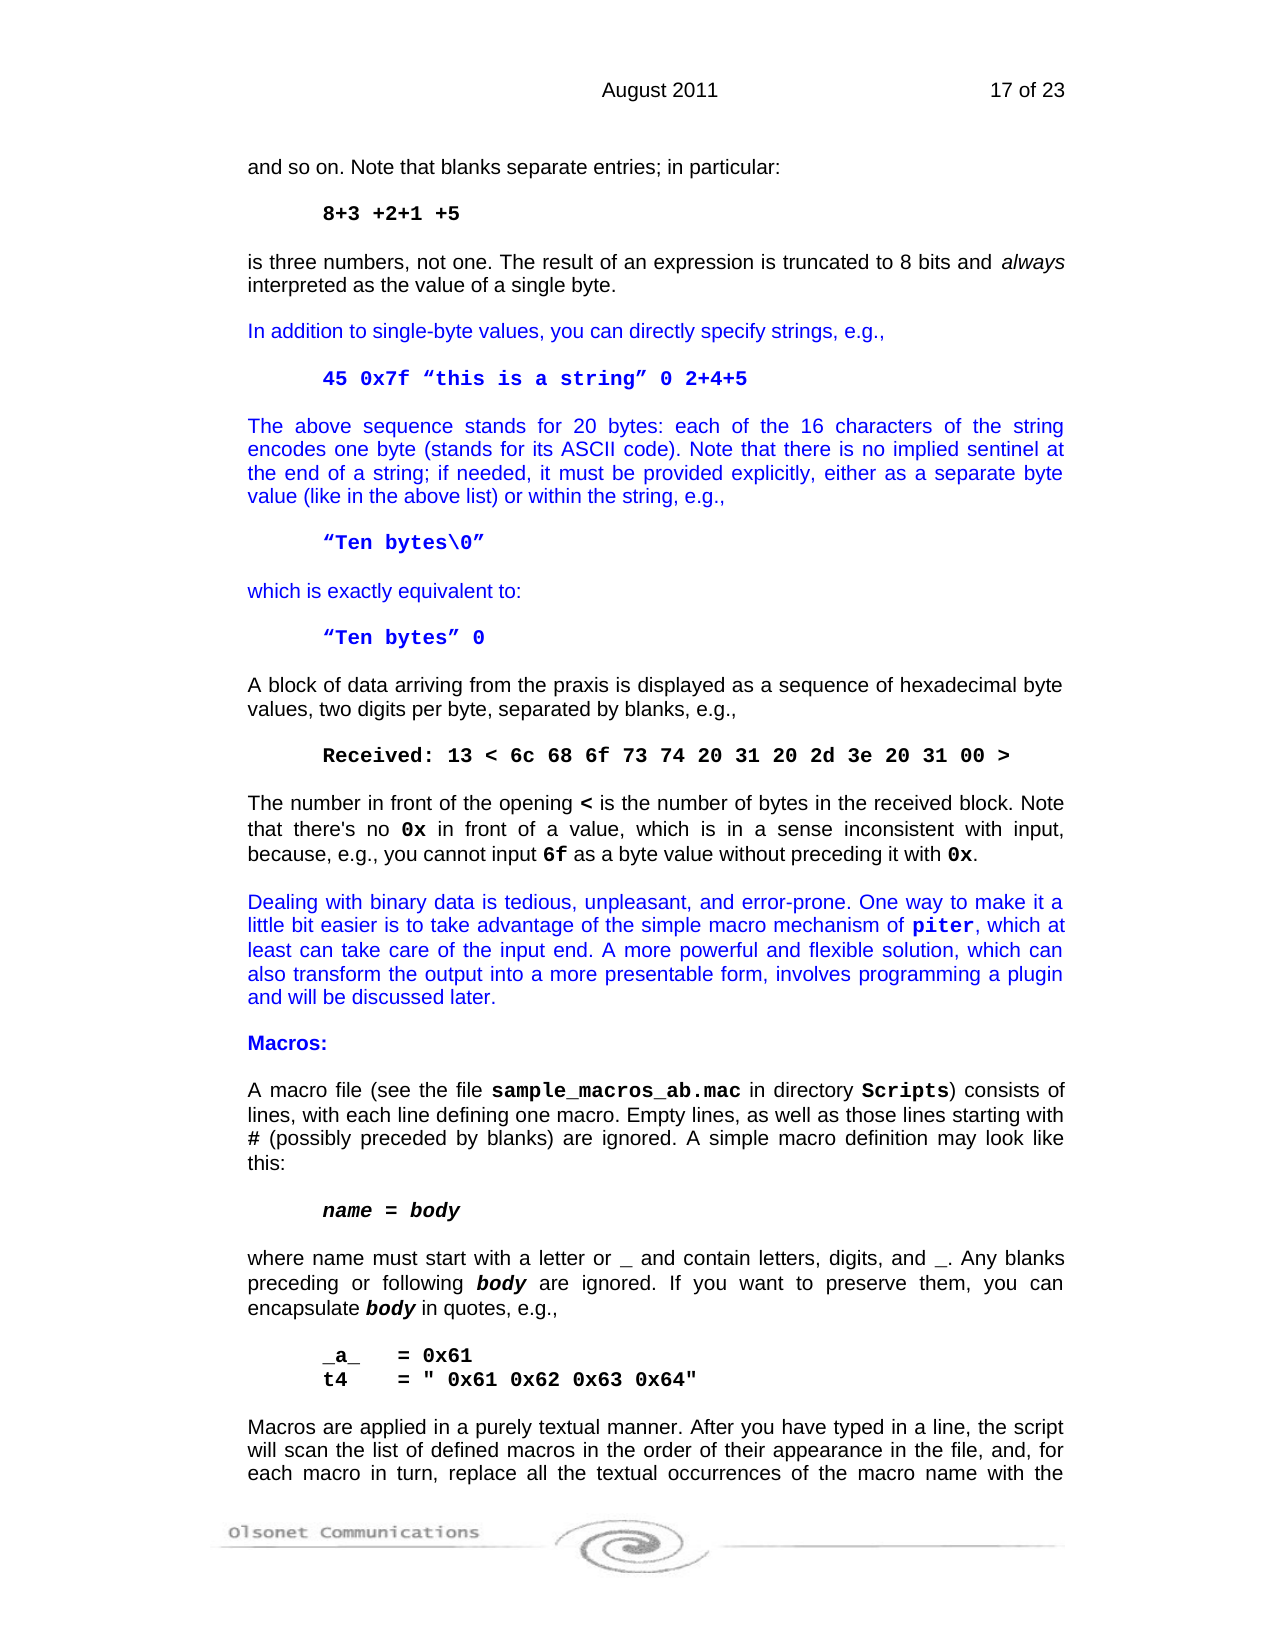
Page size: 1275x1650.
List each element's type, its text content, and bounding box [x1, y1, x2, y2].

picture [210, 1504, 1065, 1596]
text and so on. Note that blanks separate entries; in particular: [247, 155, 1065, 179]
text The number in front of the opening < is the number of bytes in the received block. Note that there's no 0x in front of a value, which is in a sense inconsistent with input, because, e.g., you cannot input 6f as a byte value without preceding it with 0x. [247, 792, 1065, 867]
text 8+3 +2+1 +5 [247, 202, 1065, 227]
text Dealing with binary data is tedious, unpleasant, and error-prone. One way to make it a little bit easier is to take advantage of the simple macro mechanism of piter, which at least can take care of the input end. A more powerful and flexible solution, which can also transform the output into a more presentable form, involves programming a plugin and will be discussed later. [247, 891, 1065, 1008]
text which is exactly equivalent to: [247, 579, 1065, 602]
text “Ten bytes\0” [247, 531, 1065, 556]
text Macros are applied in a purely textual manner. After you have typed in a line, the script will scan the list of defined macros in the order of their appearance in the file, and, for each macro in turn, replace all the textual occurrences of the macro name with the [247, 1416, 1065, 1485]
text 45 0x7f “this is a string” 0 2+4+5 [247, 366, 1065, 391]
text Received: 13 < 6c 68 6f 73 74 20 31 20 2d 3e 20 31 00 > [247, 744, 1065, 769]
text where name must start with a letter or _ and contain letters, digits, and _. Any blanks preceding or following body are ignored. If you want to preserve them, you can encapsulate body in quotes, e.g., [247, 1246, 1065, 1322]
text Macros: [247, 1032, 1065, 1055]
text A block of data arriving from the praxis is displayed as a sequence of hexadecimal byte values, two digits per byte, separated by blanks, e.g., [247, 674, 1065, 720]
text t4 = " 0x61 0x62 0x63 0x64" [247, 1369, 1065, 1392]
text _a_ = 0x61 [247, 1345, 1065, 1369]
text “Ten bytes” 0 [247, 626, 1065, 651]
text name = body [247, 1198, 1065, 1223]
text A macro file (see the file sample_macros_ab.mac in directory Scripts) consists of lines, with each line defining one macro. Empty lines, as well as those lines starting with # (possibly preceded by blanks) are ignored. A simple macro definition may look like this: [247, 1078, 1065, 1175]
text The above sequence stands for 20 bytes: each of the 16 characters of the string encodes one byte (stands for its ASCII code). Note that there is no implied sentinel at the end of a string; if needed, it must be provided explicitly, either as a separate byte value (like in the above list) or within the string, e.g., [247, 415, 1065, 508]
text In addition to single-byte values, you can directly specify strings, e.g., [247, 320, 1065, 343]
text is three numbers, not one. The result of an expression is truncated to 8 bits and always interpreted as the value of a single byte. [247, 250, 1065, 297]
